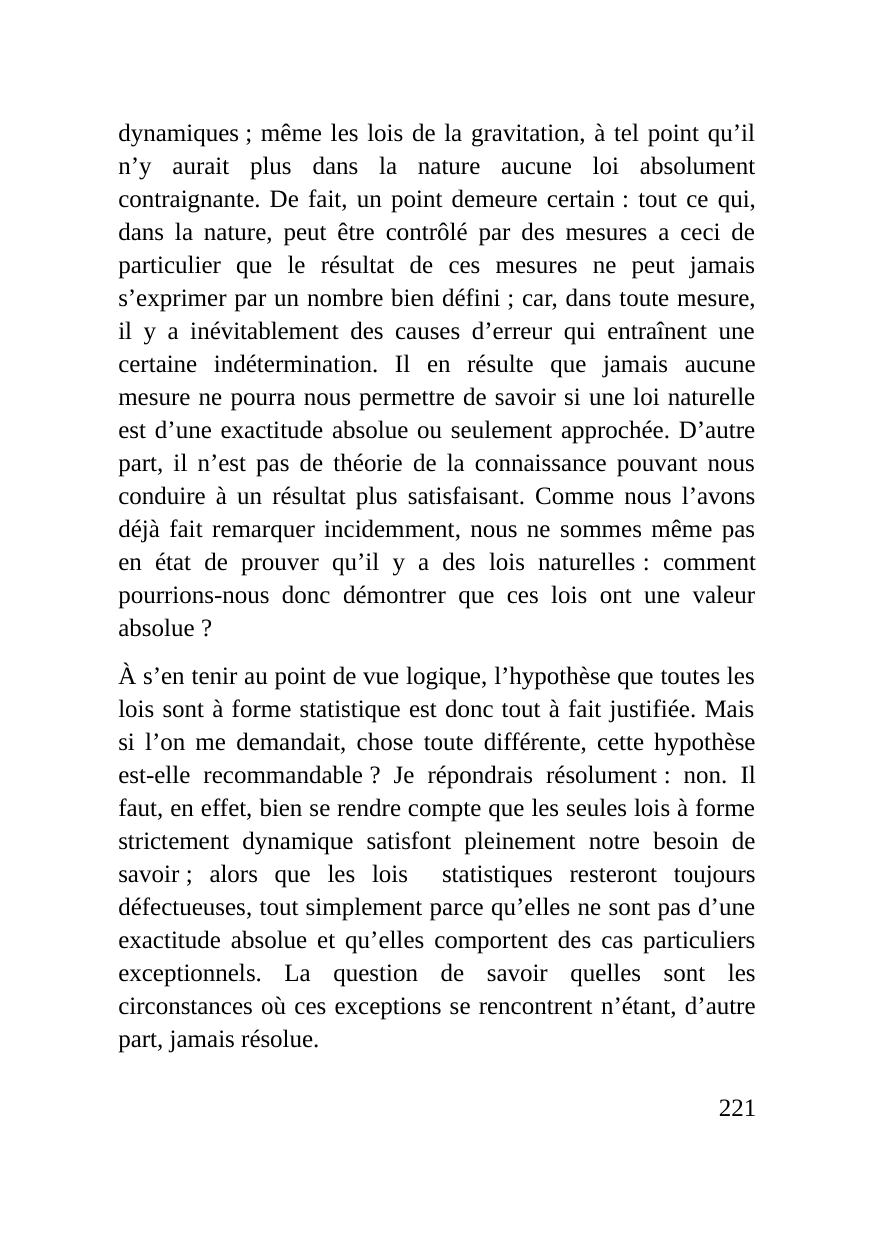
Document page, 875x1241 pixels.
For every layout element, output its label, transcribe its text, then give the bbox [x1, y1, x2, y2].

text dynamiques ; même les lois de la gravitation, à tel point qu’il n’y aurait plus dans la nature aucune loi absolument contraignante. De fait, un point demeure certain : tout ce qui, dans la nature, peut être contrôlé par des mesures a ceci de particulier que le résultat de ces mesures ne peut jamais s’exprimer par un nombre bien défini ; car, dans toute mesure, il y a inévitablement des causes d’erreur qui entraînent une certaine indétermination. Il en résulte que jamais aucune mesure ne pourra nous permettre de savoir si une loi naturelle est d’une exactitude absolue ou seulement approchée. D’autre part, il n’est pas de théorie de la connaissance pouvant nous conduire à un résultat plus satisfaisant. Comme nous l’avons déjà fait remarquer incidemment, nous ne sommes même pas en état de prouver qu’il y a des lois naturelles : comment pourrions-nous donc démontrer que ces lois ont une valeur absolue ? [118, 118, 756, 642]
text À s’en tenir au point de vue logique, l’hypothèse que toutes les lois sont à forme statistique est donc tout à fait justifiée. Mais si l’on me demandait, chose toute différente, cette hypothèse est-elle recommandable ? Je répondrais résolument : non. Il faut, en effet, bien se rendre compte que les seules lois à forme strictement dynamique satisfont pleinement notre besoin de savoir ; alors que les lois statistiques resteront toujours défectueuses, tout simplement parce qu’elles ne sont pas d’une exactitude absolue et qu’elles comportent des cas particuliers exceptionnels. La question de savoir quelles sont les circonstances où ces exceptions se rencontrent n’étant, d’autre part, jamais résolue. [118, 661, 756, 1053]
